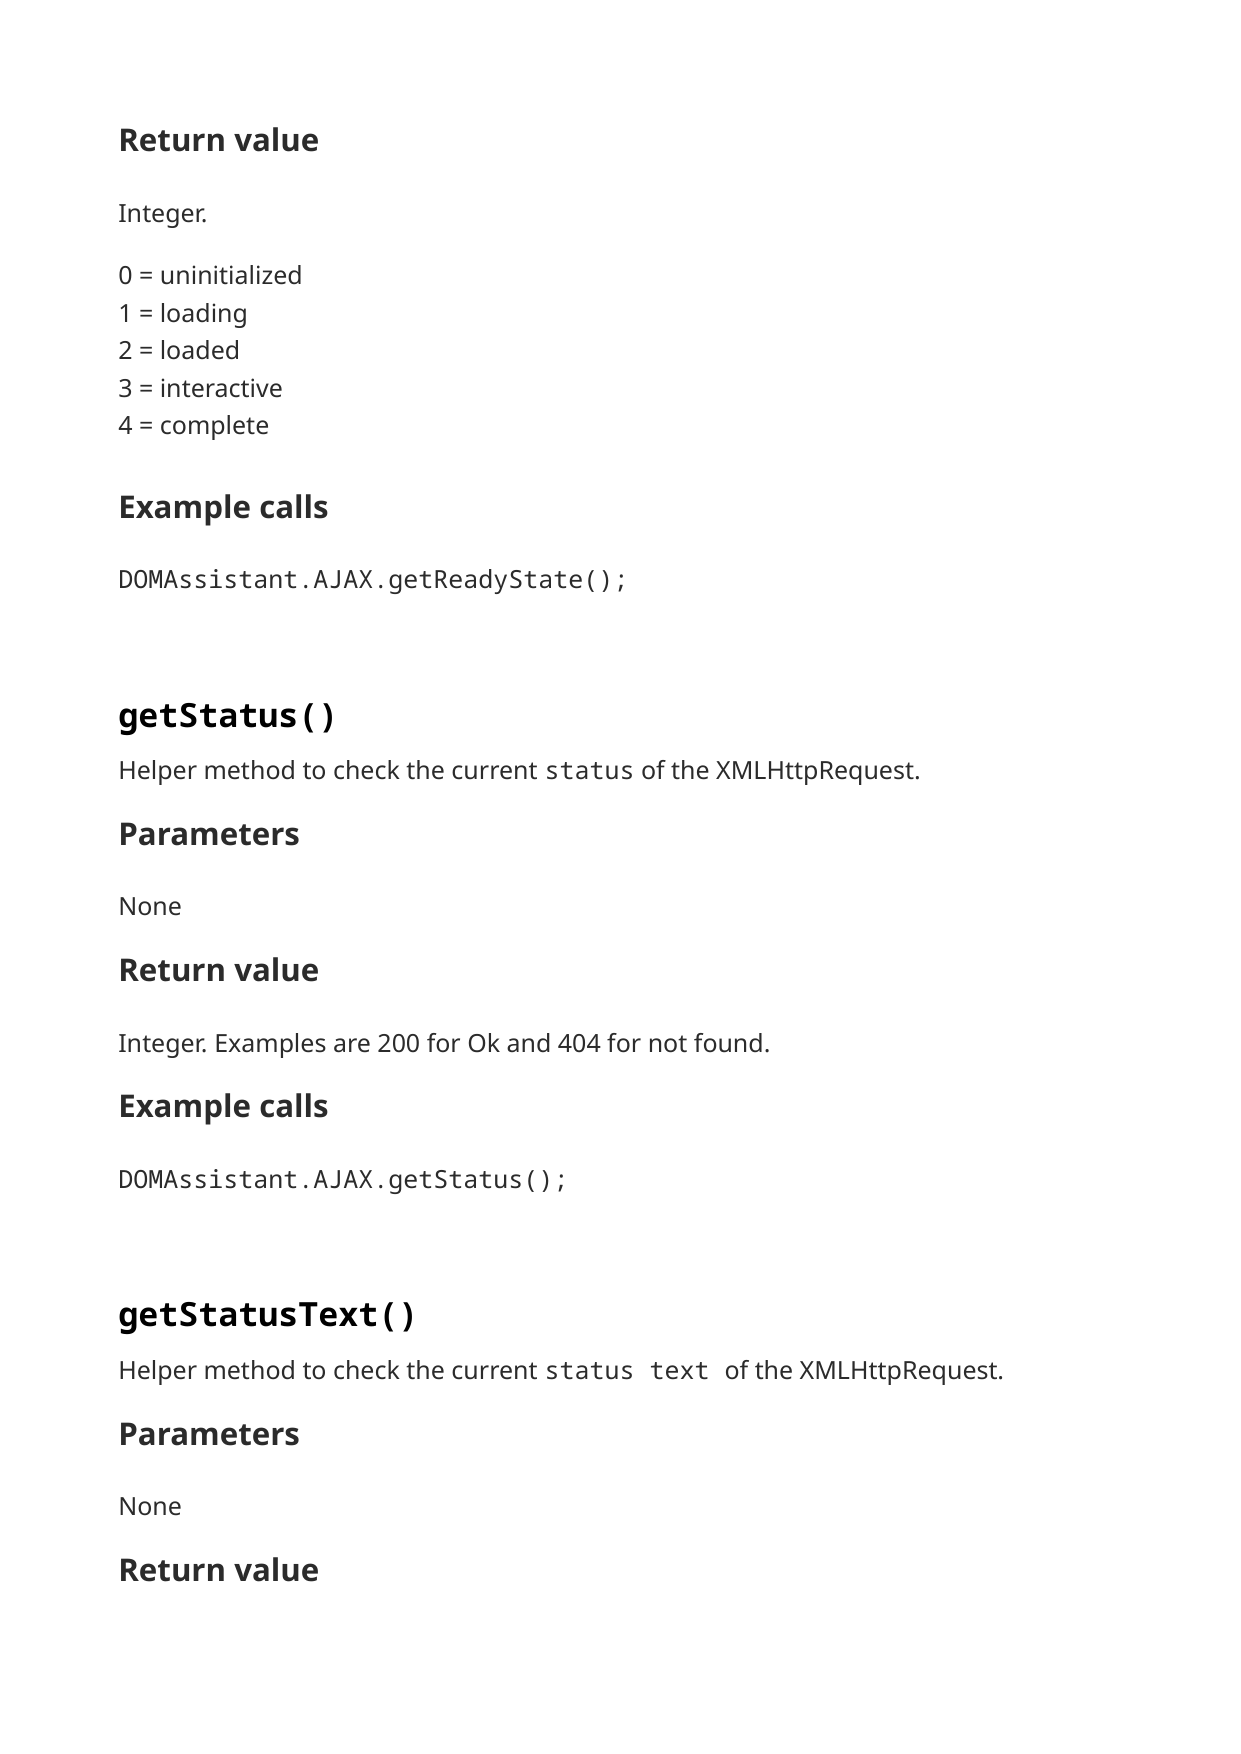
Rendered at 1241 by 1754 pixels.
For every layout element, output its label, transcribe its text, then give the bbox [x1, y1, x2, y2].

text Return value [118, 948, 1122, 991]
text 2 = loaded [118, 329, 1122, 367]
text Return value [118, 118, 1122, 161]
text DOMAssistant.AJAX.getReadyState(); [118, 558, 1122, 596]
text Helper method to check the current status of the XMLHttpRequest. [118, 749, 1122, 787]
text None [118, 886, 1122, 923]
text 4 = complete [118, 404, 1122, 442]
text None [118, 1486, 1122, 1523]
text Return value [118, 1548, 1122, 1591]
text 3 = interactive [118, 367, 1122, 404]
text Integer. [118, 192, 1122, 229]
subtitle getStatus() [118, 646, 1122, 737]
text Example calls [118, 442, 1122, 527]
text Example calls [118, 1084, 1122, 1127]
subtitle getStatusText() [118, 1246, 1122, 1337]
text Helper method to check the current status text of the XMLHttpRequest. [118, 1349, 1122, 1387]
text Parameters [118, 812, 1122, 854]
text DOMAssistant.AJAX.getStatus(); [118, 1158, 1122, 1196]
text 1 = loading [118, 292, 1122, 329]
text Integer. Examples are 200 for Ok and 404 for not found. [118, 1022, 1122, 1059]
text 0 = uninitialized [118, 254, 1122, 292]
text Parameters [118, 1412, 1122, 1454]
